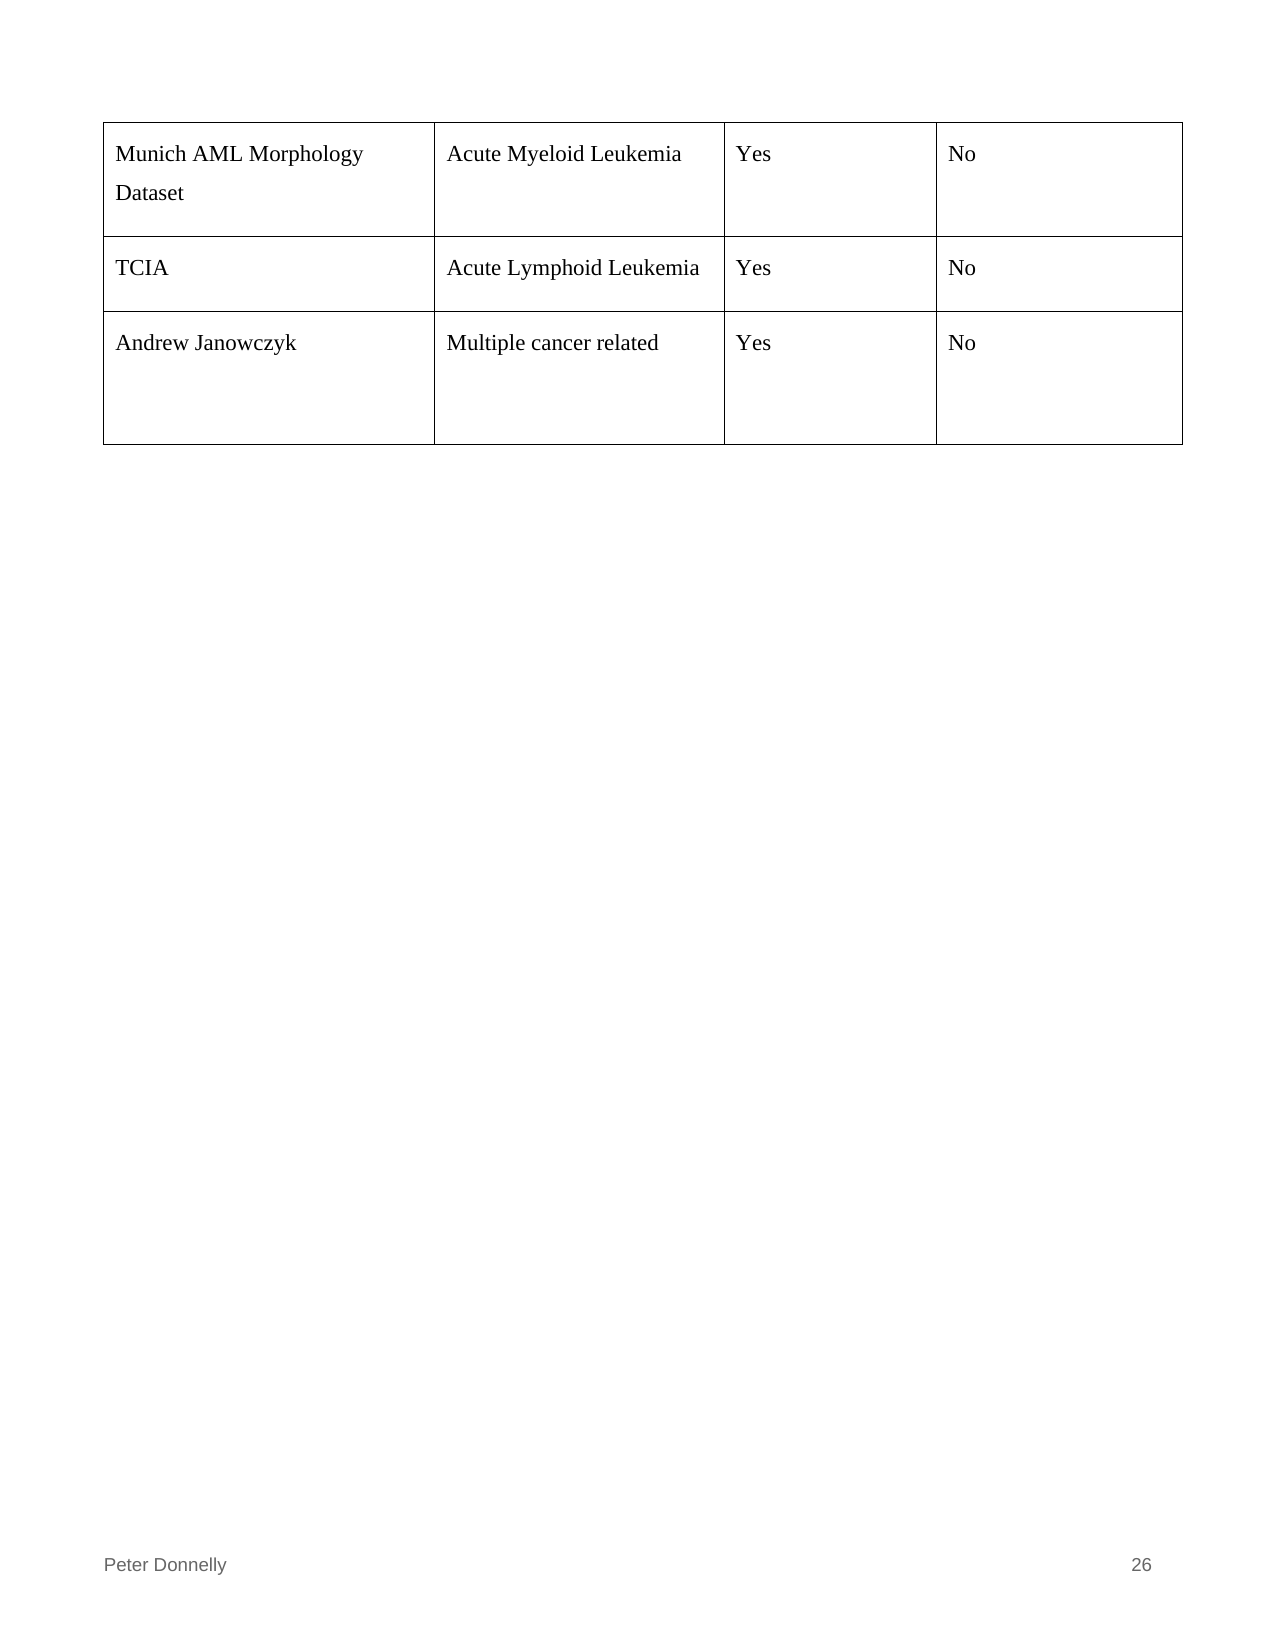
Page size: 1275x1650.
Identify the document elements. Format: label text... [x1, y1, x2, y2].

table_cell No [937, 123, 1182, 236]
table_cell Munich AML Morphology Dataset [104, 123, 434, 236]
table_cell Multiple cancer related [435, 312, 724, 444]
table_cell Yes [725, 312, 936, 444]
table_cell No [937, 312, 1182, 444]
table_cell No [937, 237, 1182, 311]
table_cell Acute Myeloid Leukemia [435, 123, 724, 236]
table_cell Yes [725, 237, 936, 311]
table_cell Yes [725, 123, 936, 236]
table_cell Acute Lymphoid Leukemia [435, 237, 724, 311]
table_cell Andrew Janowczyk [104, 312, 434, 444]
table_cell TCIA [104, 237, 434, 311]
